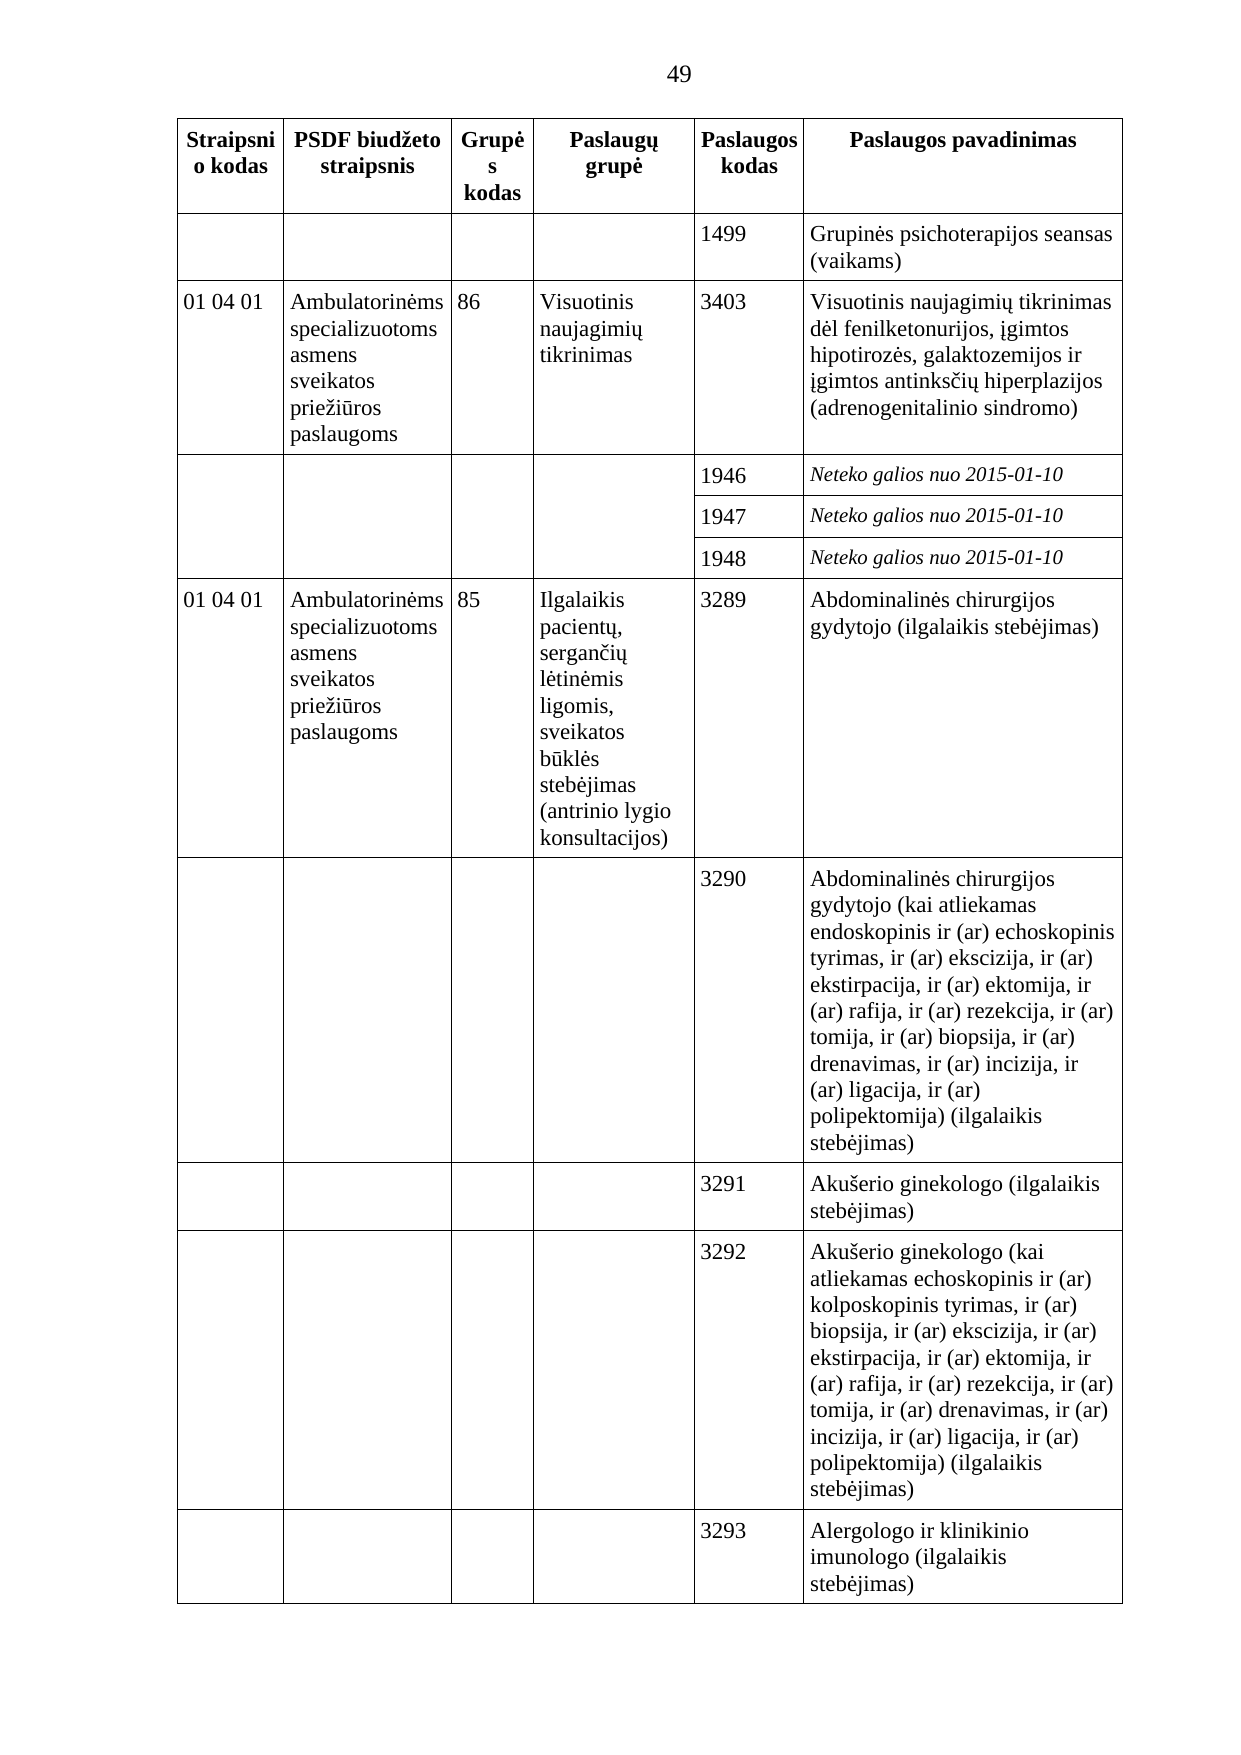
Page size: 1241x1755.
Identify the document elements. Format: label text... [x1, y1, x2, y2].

table_cell [534, 495, 694, 537]
table_header Paslaugų grupė [534, 119, 694, 212]
table_cell [284, 214, 451, 280]
table_cell [534, 214, 694, 280]
table_header Paslaugos kodas [695, 119, 803, 212]
table_cell [534, 537, 694, 578]
table_cell [178, 214, 283, 280]
table_cell Akušerio ginekologo (ilgalaikis stebėjimas) [804, 1163, 1122, 1230]
table_cell Ambulatorinėms specializuotoms asmens sveikatos priežiūros paslaugoms [284, 281, 451, 454]
table_cell [284, 858, 451, 1162]
table_cell [452, 495, 533, 537]
table_cell [452, 1231, 533, 1509]
table_cell [178, 495, 283, 537]
table_cell 01 04 01 [178, 281, 283, 454]
table_cell [452, 1163, 533, 1230]
table_cell 3293 [695, 1510, 803, 1603]
table_header Paslaugos pavadinimas [804, 119, 1122, 212]
table_cell 1948 [695, 538, 803, 578]
table_cell [178, 858, 283, 1162]
table_cell Ilgalaikis pacientų, sergančių lėtinėmis ligomis, sveikatos būklės stebėjimas (antrinio lygio konsultacijos) [534, 579, 694, 857]
table_cell Neteko galios nuo 2015-01-10 [804, 496, 1122, 537]
table_cell [178, 455, 283, 495]
table_cell [534, 1510, 694, 1603]
table_cell 85 [452, 579, 533, 857]
table_cell Ambulatorinėms specializuotoms asmens sveikatos priežiūros paslaugoms [284, 579, 451, 857]
table_cell [452, 537, 533, 578]
table_cell [452, 214, 533, 280]
table_cell Neteko galios nuo 2015-01-10 [804, 538, 1122, 578]
table_cell Visuotinis naujagimių tikrinimas dėl fenilketonurijos, įgimtos hipotirozės, galaktozemijos ir įgimtos antinksčių hiperplazijos (adrenogenitalinio sindromo) [804, 281, 1122, 454]
table_cell [452, 1510, 533, 1603]
table_cell 86 [452, 281, 533, 454]
table_cell Abdominalinės chirurgijos gydytojo (kai atliekamas endoskopinis ir (ar) echoskopinis tyrimas, ir (ar) ekscizija, ir (ar) ekstirpacija, ir (ar) ektomija, ir (ar) rafija, ir (ar) rezekcija, ir (ar) tomija, ir (ar) biopsija, ir (ar) drenavimas, ir (ar) incizija, ir (ar) ligacija, ir (ar) polipektomija) (ilgalaikis stebėjimas) [804, 858, 1122, 1162]
table_cell [452, 858, 533, 1162]
table_cell Neteko galios nuo 2015-01-10 [804, 455, 1122, 495]
table_cell 3289 [695, 579, 803, 857]
table_cell Alergologo ir klinikinio imunologo (ilgalaikis stebėjimas) [804, 1510, 1122, 1603]
table_cell 1499 [695, 214, 803, 280]
table_cell Abdominalinės chirurgijos gydytojo (ilgalaikis stebėjimas) [804, 579, 1122, 857]
table_cell [452, 455, 533, 495]
table_cell [284, 455, 451, 537]
table_cell [534, 1163, 694, 1230]
table_cell 01 04 01 [178, 579, 283, 857]
table_cell [284, 1231, 451, 1509]
table_cell 3403 [695, 281, 803, 454]
table_cell [284, 1163, 451, 1230]
table_cell 3292 [695, 1231, 803, 1509]
table_cell 1946 [695, 455, 803, 495]
table_cell [178, 537, 283, 578]
table_cell [534, 1231, 694, 1509]
table_cell 3291 [695, 1163, 803, 1230]
table_cell Visuotinis naujagimių tikrinimas [534, 281, 694, 454]
table_cell [178, 1163, 283, 1230]
table_cell [534, 455, 694, 495]
table_header Straipsnio kodas [178, 119, 283, 212]
table_header Grupės kodas [452, 119, 533, 212]
table_cell 3290 [695, 858, 803, 1162]
table_cell [178, 1231, 283, 1509]
table_cell Grupinės psichoterapijos seansas (vaikams) [804, 214, 1122, 280]
table_cell [284, 1510, 451, 1603]
table_cell [534, 858, 694, 1162]
table_cell [284, 537, 451, 578]
table_cell 1947 [695, 496, 803, 537]
table_cell Akušerio ginekologo (kai atliekamas echoskopinis ir (ar) kolposkopinis tyrimas, ir (ar) biopsija, ir (ar) ekscizija, ir (ar) ekstirpacija, ir (ar) ektomija, ir (ar) rafija, ir (ar) rezekcija, ir (ar) tomija, ir (ar) drenavimas, ir (ar) incizija, ir (ar) ligacija, ir (ar) polipektomija) (ilgalaikis stebėjimas) [804, 1231, 1122, 1509]
table_cell [178, 1510, 283, 1603]
table_header PSDF biudžeto straipsnis [284, 119, 451, 212]
